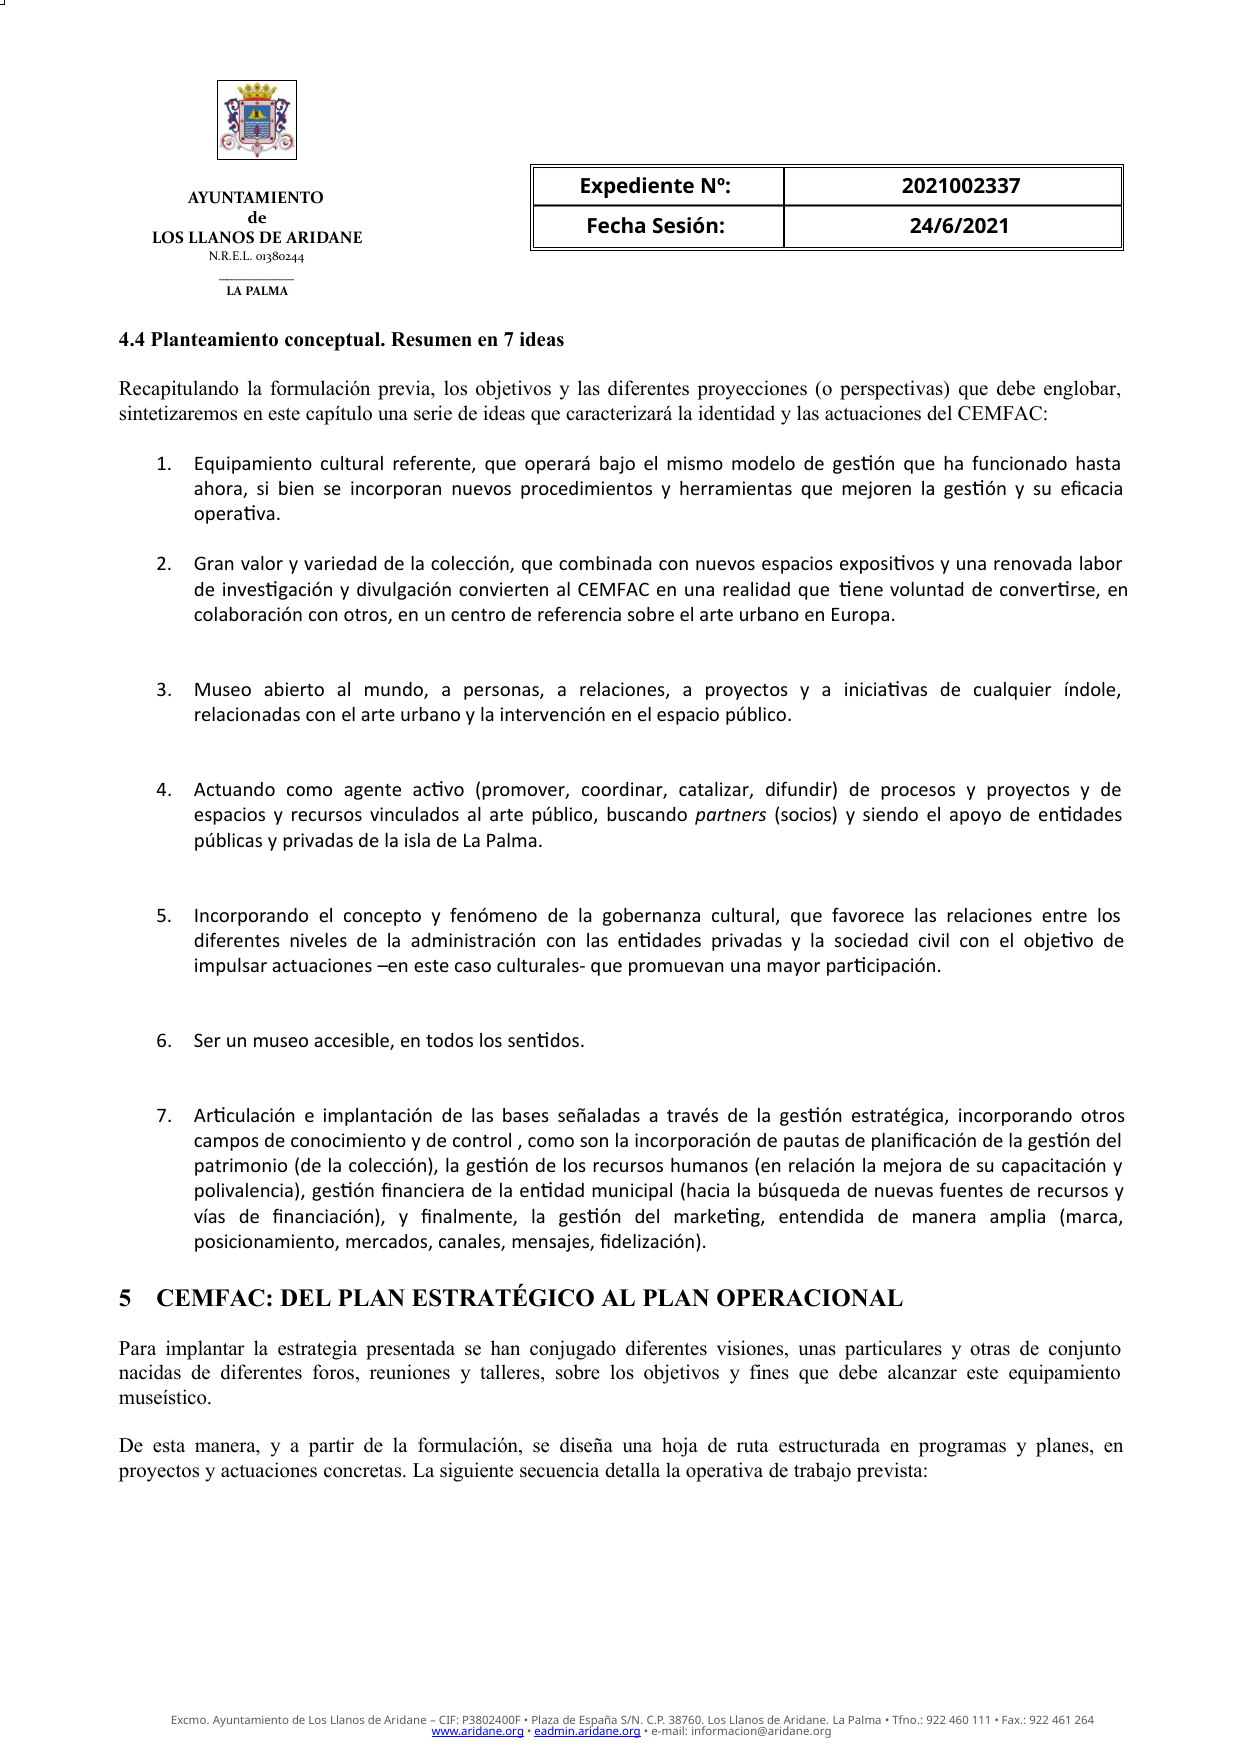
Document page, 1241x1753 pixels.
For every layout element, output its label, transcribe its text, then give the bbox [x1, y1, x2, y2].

text Recapitulando la formulación previa, los objetivos y las diferentes proyecciones (o perspectivas) que debe englobar, [119, 377, 1145, 400]
text espacios y recursos vinculados al arte público, buscando partners (socios) y siendo el apoyo de enꢀdades [194, 805, 1146, 826]
text . [167, 1031, 194, 1051]
picture [531, 165, 1123, 250]
picture [218, 81, 296, 159]
text Para implantar la estrategia presentada se han conjugado diferentes visiones, unas particulares y otras de conjunto [119, 1337, 1145, 1360]
text 6 [156, 1031, 167, 1051]
text Museo abierto al mundo, a personas, a relaciones, a proyectos y a iniciaꢀvas de cualquier índole, [194, 680, 1145, 701]
text .4 Planteamiento conceptual. Resumen en 7 ideas [129, 328, 588, 351]
text ________ [226, 266, 317, 282]
text 2021002337 [902, 173, 1059, 198]
text patrimonio (de la colección), la gesꢀón de los recursos humanos (en relación la mejora de su capacitación y [194, 1156, 1146, 1177]
text Expediente Nº: [579, 173, 761, 198]
text 24/6/2021 [909, 214, 1059, 239]
text Arꢀculación e implantación de las bases señaladas a través de la gesꢀón estratégica, incorporando otros [194, 1106, 1146, 1126]
text Excmo. Ayuntamiento de Los Llanos de Aridane – CIF: P3802400F • Plaza de España S/N. C.P. 38760. Los Llanos de Aridane. La Palma • Tfno.: 922 460 111 • Fax.: 922 461 264 [171, 1713, 1095, 1727]
text públicas y privadas de la isla de La Palma. [194, 830, 1146, 851]
text museístico. [119, 1386, 1145, 1409]
text LA PALMA [226, 286, 317, 298]
text polivalencia), gesꢀón ﬁnanciera de la enꢀdad municipal (hacia la búsqueda de nuevas fuentes de recursos y [194, 1181, 1146, 1202]
text campos de conocimiento y de control , como son la incorporación de pautas de planiﬁcación de la gesꢀón del [194, 1131, 1146, 1152]
text N.R.E.L. 01380244 [208, 250, 327, 262]
text ahora, si bien se incorporan nuevos procedimientos y herramientas que mejoren la gesꢀón y su eﬁcacia [194, 478, 1146, 499]
text De esta manera, y a partir de la formulación, se diseña una hoja de ruta estructurada en programas y planes, en [119, 1434, 1147, 1458]
text nacidas de diferentes foros, reuniones y talleres, sobre los objetivos y fines que debe alcanzar este equipamiento [119, 1361, 1145, 1384]
text operaꢀva. [194, 504, 1146, 524]
text Fecha Sesión: [586, 214, 761, 239]
text _ [317, 266, 327, 282]
text 4 [156, 780, 192, 801]
text posicionamiento, mercados, canales, mensajes, ﬁdelización). [194, 1232, 1146, 1252]
text 4 [119, 328, 129, 351]
text www.aridane.org • eadmin.aridane.org • e-mail: informacion@aridane.org [431, 1724, 834, 1738]
text colaboración con otros, en un centro de referencia sobre el arte urbano en Europa. [194, 605, 1146, 626]
text CEMFAC: DEL PLAN ESTRATÉGICO AL PLAN OPERACIONAL [156, 1284, 929, 1312]
text proyectos y actuaciones concretas. La siguiente secuencia detalla la operativa de trabajo prevista: [119, 1459, 1147, 1482]
text Gran valor y variedad de la colección, que combinada con nuevos espacios exposiꢀvos y una renovada labor [194, 554, 1146, 575]
text de [247, 210, 387, 227]
text de invesꢀgación y divulgación convierten al CEMFAC en una realidad que ꢀene voluntad de converꢀrse, en [194, 579, 1146, 600]
text LOS LLANOS DE ARIDANE [152, 230, 387, 247]
text impulsar actuaciones –en este caso culturales- que promuevan una mayor parꢀcipación. [194, 956, 1146, 976]
text 3 [156, 680, 167, 701]
text relacionadas con el arte urbano y la intervención en el espacio público. [194, 705, 1145, 726]
text diferentes niveles de la administración con las enꢀdades privadas y la sociedad civil con el objeꢀvo de [194, 930, 1146, 951]
text . [167, 680, 194, 701]
text AYUNTAMIENTO [188, 190, 387, 207]
text 2. [156, 554, 194, 575]
text _ [219, 266, 226, 279]
text 5 [119, 1284, 156, 1312]
text Actuando como agente acꢀvo (promover, coordinar, catalizar, difundir) de procesos y proyectos y de [194, 780, 1146, 801]
text 1. [156, 453, 194, 474]
text 5. [156, 905, 194, 926]
text 7 [156, 1106, 192, 1126]
text Incorporando el concepto y fenómeno de la gobernanza cultural, que favorece las relaciones entre los [194, 905, 1146, 926]
text vías de ﬁnanciación), y ﬁnalmente, la gesꢀón del markeꢀng, entendida de manera amplia (marca, [194, 1207, 1146, 1227]
text sintetizaremos en este capítulo una serie de ideas que caracterizará la identidad y las actuaciones del CEMFAC: [119, 402, 1145, 425]
text Ser un museo accesible, en todos los senꢀdos. [194, 1031, 609, 1051]
text Equipamiento cultural referente, que operará bajo el mismo modelo de gesꢀón que ha funcionado hasta [194, 453, 1146, 474]
